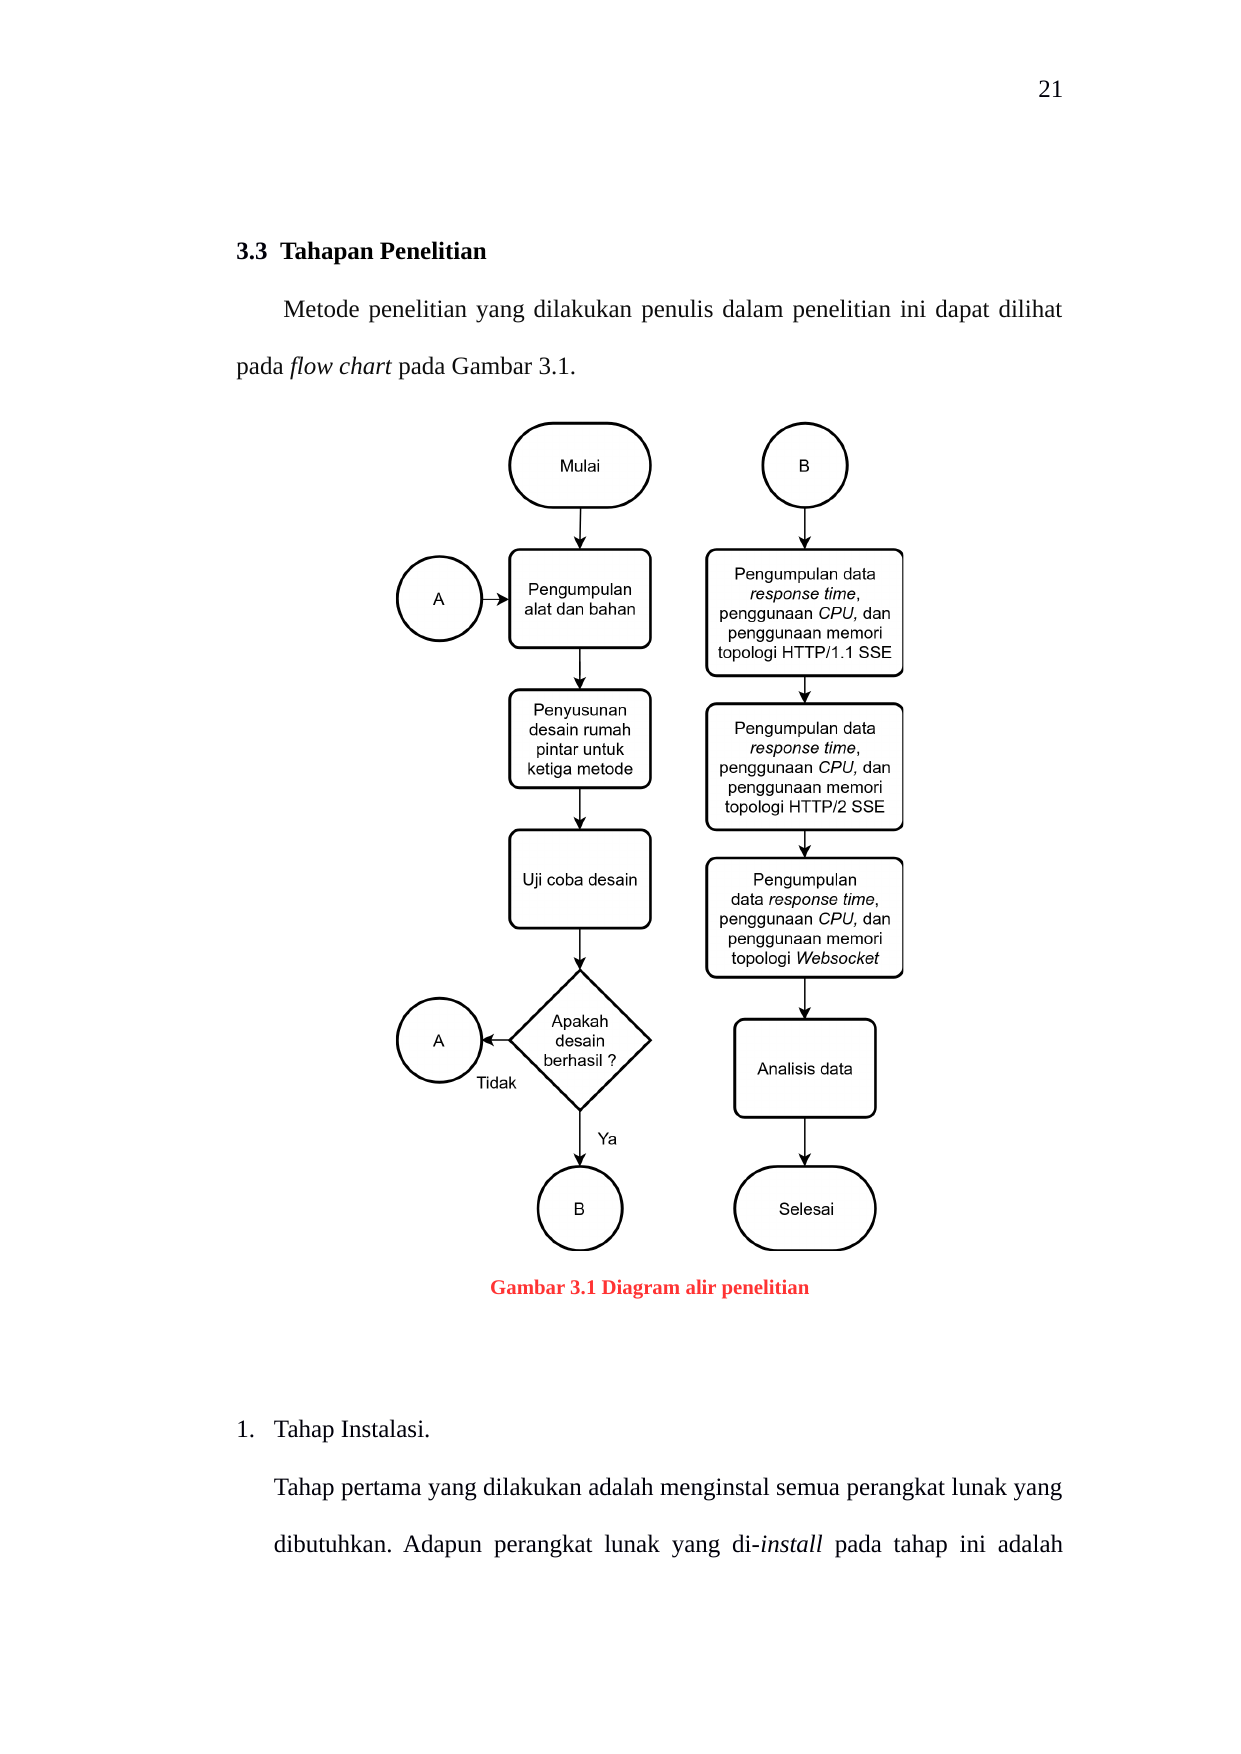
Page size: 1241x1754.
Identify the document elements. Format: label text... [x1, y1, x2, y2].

list Tahap pertama yang dilakukan adalah menginstal semua perangkat lunak yang dibutuhkan. Adapun perangkat lunak yang di-install pada tahap ini adalah [236, 1472, 1063, 1558]
picture [395, 421, 904, 1251]
text Gambar 3.1 Diagram alir penelitian [396, 1251, 903, 1299]
text Metode penelitian yang dilakukan penulis dalam penelitian ini dapat dilihat pada flow chart pada Gambar 3.1. [236, 294, 1063, 380]
list Tahap Instalasi. [236, 1414, 1063, 1443]
subtitle 3.3 Tahapan Penelitian [236, 236, 1063, 265]
